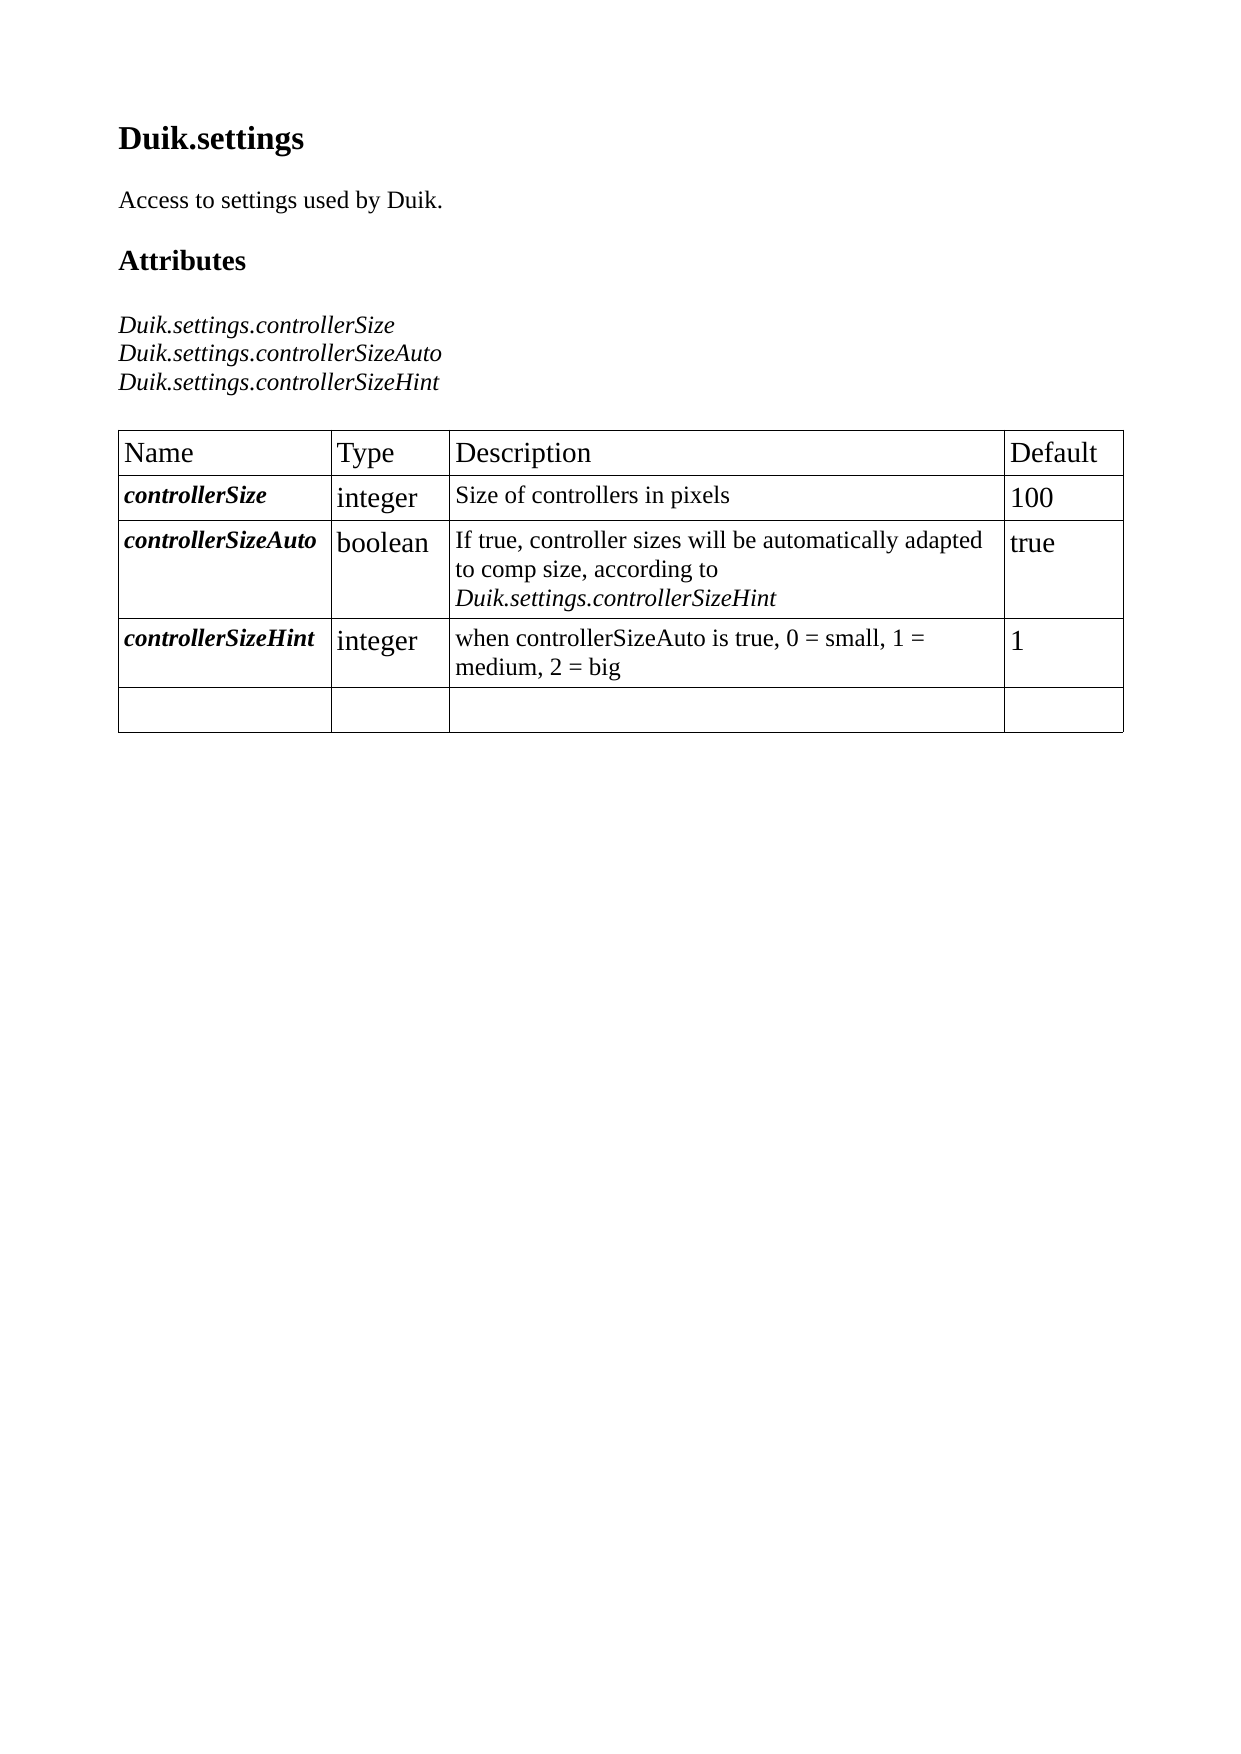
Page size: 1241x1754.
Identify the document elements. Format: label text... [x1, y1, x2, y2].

table_cell true [1005, 521, 1123, 618]
text Duik.settings.controllerSizeHint [118, 367, 1122, 396]
table_header Type [332, 431, 449, 475]
text Duik.settings.controllerSize [118, 310, 1122, 338]
text Attributes [118, 243, 1122, 276]
table_header Description [450, 431, 1004, 475]
table_cell controllerSizeHint [119, 619, 331, 687]
text Duik.settings.controllerSizeAuto [118, 338, 1122, 367]
table_cell [1005, 688, 1123, 732]
table_cell controllerSize [119, 476, 331, 520]
table_cell 1 [1005, 619, 1123, 687]
table_cell [119, 688, 331, 732]
table_cell [450, 688, 1004, 732]
table_cell If true, controller sizes will be automatically adapted to comp size, according to Duik.settings.controllerSizeHint [450, 521, 1004, 618]
text Duik.settings [118, 118, 1122, 156]
table_cell Size of controllers in pixels [450, 476, 1004, 520]
table_cell integer [332, 619, 449, 687]
table_header Default [1005, 431, 1123, 475]
text Access to settings used by Duik. [118, 185, 1122, 214]
table_cell controllerSizeAuto [119, 521, 331, 618]
table_cell [332, 688, 449, 732]
table_cell when controllerSizeAuto is true, 0 = small, 1 = medium, 2 = big [450, 619, 1004, 687]
table_cell boolean [332, 521, 449, 618]
table_cell 100 [1005, 476, 1123, 520]
table_header Name [119, 431, 331, 475]
table_cell integer [332, 476, 449, 520]
